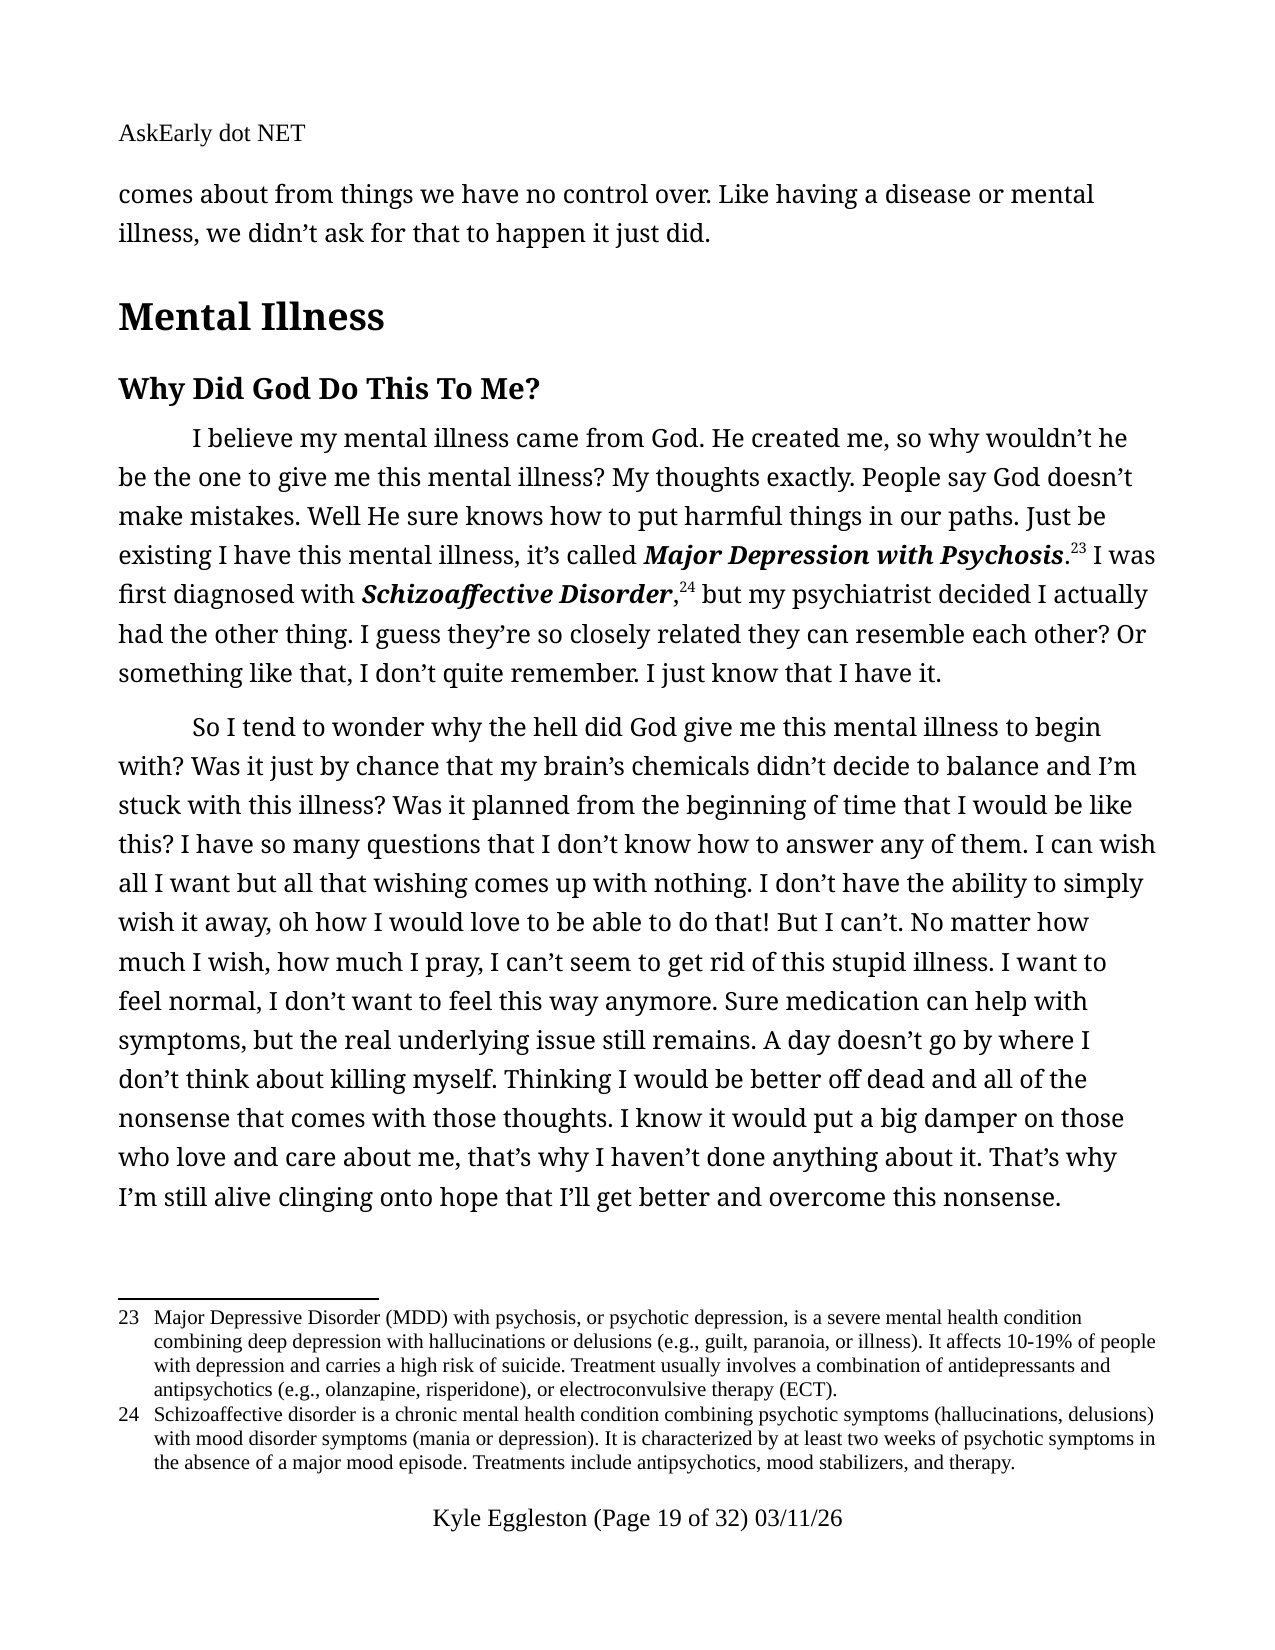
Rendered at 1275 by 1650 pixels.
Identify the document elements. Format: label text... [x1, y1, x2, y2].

text Schizoaffective disorder is a chronic mental health condition combining psychotic symptoms (hallucinations, delusions) with mood disorder symptoms (mania or depression). It is characterized by at least two weeks of psychotic symptoms in the absence of a major mood episode. Treatments include antipsychotics, mood stabilizers, and therapy. [118, 1401, 1157, 1474]
subtitle Why Did God Do This To Me? [118, 368, 1157, 408]
text I believe my mental illness came from God. He created me, so why wouldn’t he be the one to give me this mental illness? My thoughts exactly. People say God doesn’t make mistakes. Well He sure knows how to put harmful things in our paths. Just be existing I have this mental illness, it’s called Major Depression with Psychosis. I was first diagnosed with Schizoaffective Disorder, but my psychiatrist decided I actually had the other thing. I guess they’re so closely related they can resemble each other? Or something like that, I don’t quite remember. I just know that I have it. [118, 420, 1157, 689]
text So I tend to wonder why the hell did God give me this mental illness to begin with? Was it just by chance that my brain’s chemicals didn’t decide to balance and I’m stuck with this illness? Was it planned from the beginning of time that I would be like this? I have so many questions that I don’t know how to answer any of them. I can wish all I want but all that wishing comes up with nothing. I don’t have the ability to simply wish it away, oh how I would love to be able to do that! But I can’t. No matter how much I wish, how much I pray, I can’t seem to get rid of this stupid illness. I want to feel normal, I don’t want to feel this way anymore. Sure medication can help with symptoms, but the real underlying issue still remains. A day doesn’t go by where I don’t think about killing myself. Thinking I would be better off dead and all of the nonsense that comes with those thoughts. I know it would put a big damper on those who love and care about me, that’s why I haven’t done anything about it. That’s why I’m still alive clinging onto hope that I’ll get better and overcome this nonsense. [118, 709, 1157, 1213]
text comes about from things we have no control over. Like having a disease or mental illness, we didn’t ask for that to happen it just did. [118, 176, 1157, 249]
text Major Depressive Disorder (MDD) with psychosis, or psychotic depression, is a severe mental health condition combining deep depression with hallucinations or delusions (e.g., guilt, paranoia, or illness). It affects 10-19% of people with depression and carries a high risk of suicide. Treatment usually involves a combination of antidepressants and antipsychotics (e.g., olanzapine, risperidone), or electroconvulsive therapy (ECT). [118, 1305, 1157, 1401]
subtitle Mental Illness [118, 290, 1157, 341]
